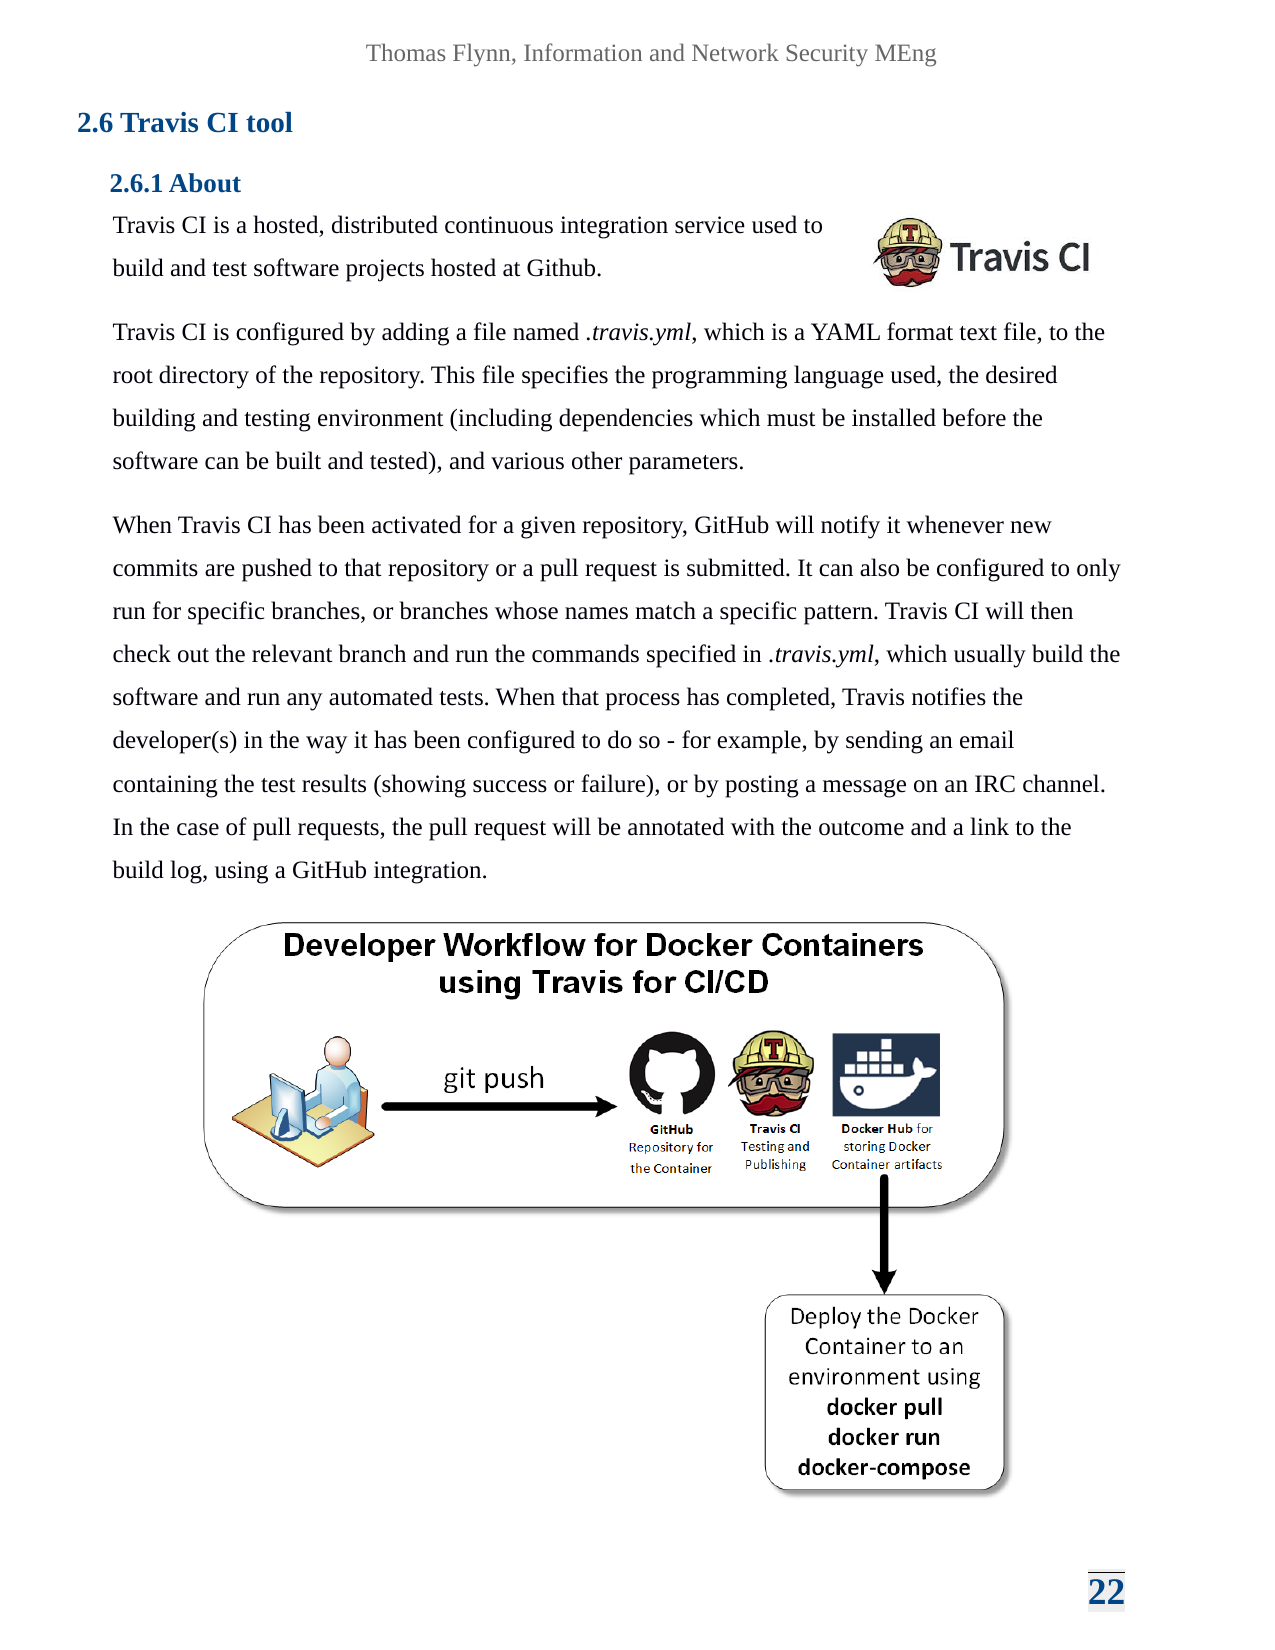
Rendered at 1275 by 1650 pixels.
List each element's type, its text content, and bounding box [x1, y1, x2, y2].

text Travis CI is a hosted, distributed continuous integration service used to build and test software projects hosted at Github. [112, 210, 842, 282]
text Travis CI is configured by adding a file named .travis.yml, which is a YAML format text file, to the root directory of the repository. This file specifies the programming language used, the desired building and testing environment (including dependencies which must be installed before the software can be built and tested), and various other parameters. [112, 317, 1125, 475]
text When Travis CI has been activated for a given repository, GitHub will notify it whenever new commits are pushed to that repository or a pull request is submitted. It can also be configured to only run for specific branches, or branches whose names match a specific pattern. Travis CI will then check out the relevant branch and run the commands specified in .travis.yml, which usually build the software and run any automated tests. When that process has completed, Travis notifies the developer(s) in the way it has been configured to do so - for example, by sending an email containing the test results (showing success or failure), or by posting a message on an IRC channel. In the case of pull requests, the pull request will be annotated with the outcome and a link to the build log, using a GitHub integration. [112, 510, 1125, 884]
picture [201, 918, 1015, 1501]
picture [842, 206, 1138, 305]
subtitle 2.6 Travis CI tool [74, 105, 1125, 138]
subtitle 2.6.1 About [109, 167, 1125, 198]
